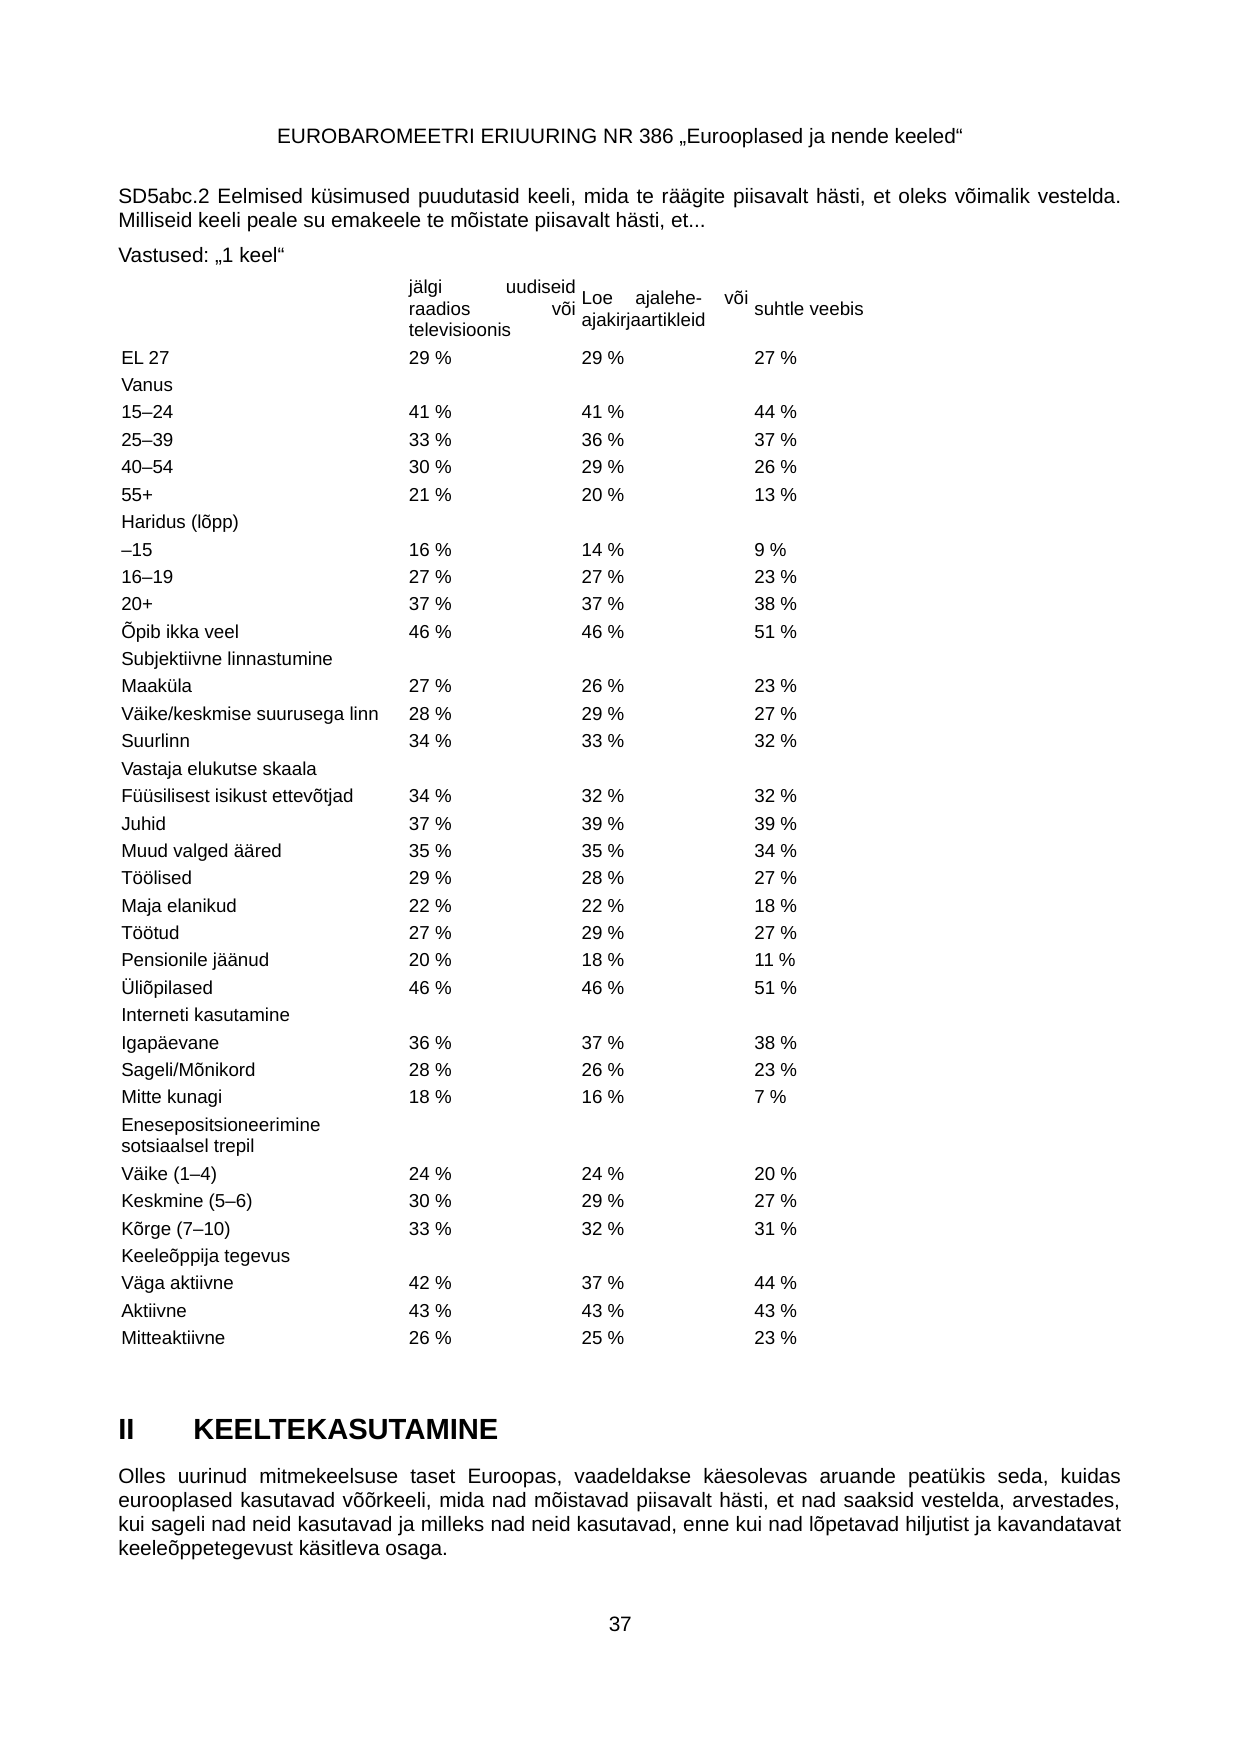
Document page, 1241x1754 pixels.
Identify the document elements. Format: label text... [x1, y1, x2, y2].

table_cell 20 % [579, 481, 751, 508]
text Vastused: „1 keel“ [118, 243, 1122, 267]
table_cell 18 % [579, 946, 751, 974]
table_cell 31 % [751, 1215, 945, 1242]
table_cell Keeleõppija tegevus [118, 1242, 406, 1269]
table_cell 18 % [406, 1083, 578, 1111]
table_cell [406, 645, 578, 672]
table_cell Sageli/Mõnikord [118, 1056, 406, 1083]
table_cell 35 % [579, 837, 751, 864]
table_cell 37 % [406, 809, 578, 837]
table_cell Vastaja elukutse skaala [118, 755, 406, 782]
table_cell [406, 1242, 578, 1269]
table_cell 51 % [751, 974, 945, 1001]
table_cell Keskmine (5–6) [118, 1187, 406, 1214]
table_cell 35 % [406, 837, 578, 864]
table_cell 32 % [579, 782, 751, 809]
table_cell 43 % [751, 1297, 945, 1324]
table_header [118, 273, 406, 344]
table_cell 37 % [751, 426, 945, 453]
table_cell 23 % [751, 1056, 945, 1083]
table_cell 20 % [406, 946, 578, 974]
table_cell 11 % [751, 946, 945, 974]
table_cell 34 % [751, 837, 945, 864]
table_cell 46 % [406, 618, 578, 645]
table_cell 34 % [406, 782, 578, 809]
table_cell 33 % [406, 426, 578, 453]
table_cell 51 % [751, 618, 945, 645]
table_cell 55+ [118, 481, 406, 508]
table_cell 16 % [579, 1083, 751, 1111]
table_cell Mitte kunagi [118, 1083, 406, 1111]
table_cell 40–54 [118, 453, 406, 481]
table_cell 26 % [751, 453, 945, 481]
table_cell 27 % [406, 919, 578, 946]
table_cell 27 % [751, 344, 945, 371]
table_cell 29 % [406, 344, 578, 371]
text SD5abc.2 Eelmised küsimused puudutasid keeli, mida te räägite piisavalt hästi, et oleks võimalik vestelda. Milliseid keeli peale su emakeele te mõistate piisavalt hästi, et... [118, 183, 1122, 231]
table_cell 29 % [406, 864, 578, 892]
table_cell 20+ [118, 590, 406, 618]
table_cell 25–39 [118, 426, 406, 453]
table_cell Üliõpilased [118, 974, 406, 1001]
table_cell Mitteaktiivne [118, 1324, 406, 1351]
table_header Loe ajalehe- või ajakirjaartikleid [579, 273, 751, 344]
table_cell 29 % [579, 344, 751, 371]
table_cell [751, 1111, 945, 1160]
table_cell Õpib ikka veel [118, 618, 406, 645]
table_cell 36 % [579, 426, 751, 453]
table_cell 16 % [406, 535, 578, 563]
table_cell 43 % [406, 1297, 578, 1324]
table_cell 29 % [579, 919, 751, 946]
table_cell 26 % [406, 1324, 578, 1351]
table_cell Väike (1–4) [118, 1160, 406, 1187]
table_cell [406, 1001, 578, 1028]
table_cell 9 % [751, 535, 945, 563]
table_cell 46 % [579, 618, 751, 645]
table_cell 28 % [579, 864, 751, 892]
table_cell 14 % [579, 535, 751, 563]
table_cell 37 % [579, 1029, 751, 1056]
table_cell 46 % [579, 974, 751, 1001]
table_cell 27 % [751, 700, 945, 727]
table_cell 38 % [751, 1029, 945, 1056]
table_cell Enesepositsioneerimine sotsiaalsel trepil [118, 1111, 406, 1160]
table_cell 16–19 [118, 563, 406, 590]
table_cell 37 % [579, 1269, 751, 1297]
text Olles uurinud mitmekeelsuse taset Euroopas, vaadeldakse käesolevas aruande peatükis seda, kuidas eurooplased kasutavad võõrkeeli, mida nad mõistavad piisavalt hästi, et nad saaksid vestelda, arvestades, kui sageli nad neid kasutavad ja milleks nad neid kasutavad, enne kui nad lõpetavad hiljutist ja kavandatavat keeleõppetegevust käsitleva osaga. [118, 1464, 1122, 1560]
table_cell Töötud [118, 919, 406, 946]
table_cell 28 % [406, 1056, 578, 1083]
table_cell Suurlinn [118, 727, 406, 754]
table_cell 36 % [406, 1029, 578, 1056]
table_cell [579, 508, 751, 535]
table_cell [751, 1242, 945, 1269]
table_cell 21 % [406, 481, 578, 508]
table_cell [751, 1001, 945, 1028]
table_cell 23 % [751, 673, 945, 700]
table_cell –15 [118, 535, 406, 563]
table_cell Pensionile jäänud [118, 946, 406, 974]
table_cell Kõrge (7–10) [118, 1215, 406, 1242]
table_cell 27 % [406, 563, 578, 590]
table_cell 29 % [579, 700, 751, 727]
table_cell 22 % [579, 892, 751, 919]
table_cell Igapäevane [118, 1029, 406, 1056]
table_cell Vanus [118, 371, 945, 398]
table_cell [406, 755, 578, 782]
table_cell EL 27 [118, 344, 406, 371]
table_cell Juhid [118, 809, 406, 837]
table_cell 32 % [579, 1215, 751, 1242]
table_cell 18 % [751, 892, 945, 919]
table_cell 26 % [579, 1056, 751, 1083]
table_cell 30 % [406, 1187, 578, 1214]
table_cell 39 % [751, 809, 945, 837]
table_cell [579, 645, 751, 672]
table_cell 38 % [751, 590, 945, 618]
table_cell 43 % [579, 1297, 751, 1324]
table_cell 29 % [579, 1187, 751, 1214]
table_cell 24 % [579, 1160, 751, 1187]
table_cell Haridus (lõpp) [118, 508, 406, 535]
table_cell 46 % [406, 974, 578, 1001]
table_cell [751, 508, 945, 535]
table_cell 26 % [579, 673, 751, 700]
table_cell 7 % [751, 1083, 945, 1111]
table_cell [751, 755, 945, 782]
table_cell Maaküla [118, 673, 406, 700]
table_cell 20 % [751, 1160, 945, 1187]
table_cell [579, 1242, 751, 1269]
table_cell 37 % [579, 590, 751, 618]
table_cell 27 % [406, 673, 578, 700]
table_cell 27 % [579, 563, 751, 590]
table_cell 28 % [406, 700, 578, 727]
table_cell 44 % [751, 399, 945, 426]
table_cell Muud valged ääred [118, 837, 406, 864]
table_cell 42 % [406, 1269, 578, 1297]
table_cell 30 % [406, 453, 578, 481]
table_cell Väike/keskmise suurusega linn [118, 700, 406, 727]
table_cell 33 % [406, 1215, 578, 1242]
table_cell Töölised [118, 864, 406, 892]
table_cell 22 % [406, 892, 578, 919]
table_cell 27 % [751, 1187, 945, 1214]
table_cell [406, 508, 578, 535]
table_cell 29 % [579, 453, 751, 481]
table_cell 23 % [751, 563, 945, 590]
table_cell Interneti kasutamine [118, 1001, 406, 1028]
table_cell Aktiivne [118, 1297, 406, 1324]
table_cell 13 % [751, 481, 945, 508]
table_cell 32 % [751, 727, 945, 754]
table_cell [579, 1111, 751, 1160]
table_cell 24 % [406, 1160, 578, 1187]
table_cell 41 % [579, 399, 751, 426]
table_cell 15–24 [118, 399, 406, 426]
table_cell 33 % [579, 727, 751, 754]
table_cell Maja elanikud [118, 892, 406, 919]
table_cell 25 % [579, 1324, 751, 1351]
table_cell 32 % [751, 782, 945, 809]
table_cell Füüsilisest isikust ettevõtjad [118, 782, 406, 809]
table_cell 27 % [751, 919, 945, 946]
table_header jälgi uudiseid raadios või televisioonis [406, 273, 578, 344]
table_cell 41 % [406, 399, 578, 426]
table_cell Subjektiivne linnastumine [118, 645, 406, 672]
table_header suhtle veebis [751, 273, 945, 344]
table_cell [579, 1001, 751, 1028]
table_cell 34 % [406, 727, 578, 754]
table_cell Väga aktiivne [118, 1269, 406, 1297]
table_cell 37 % [406, 590, 578, 618]
table_cell [406, 1111, 578, 1160]
table_cell 44 % [751, 1269, 945, 1297]
table_cell 39 % [579, 809, 751, 837]
subtitle KEELTEKASUTAMINE [118, 1412, 1122, 1446]
table_cell [579, 755, 751, 782]
table_cell [751, 645, 945, 672]
table_cell 27 % [751, 864, 945, 892]
table_cell 23 % [751, 1324, 945, 1351]
